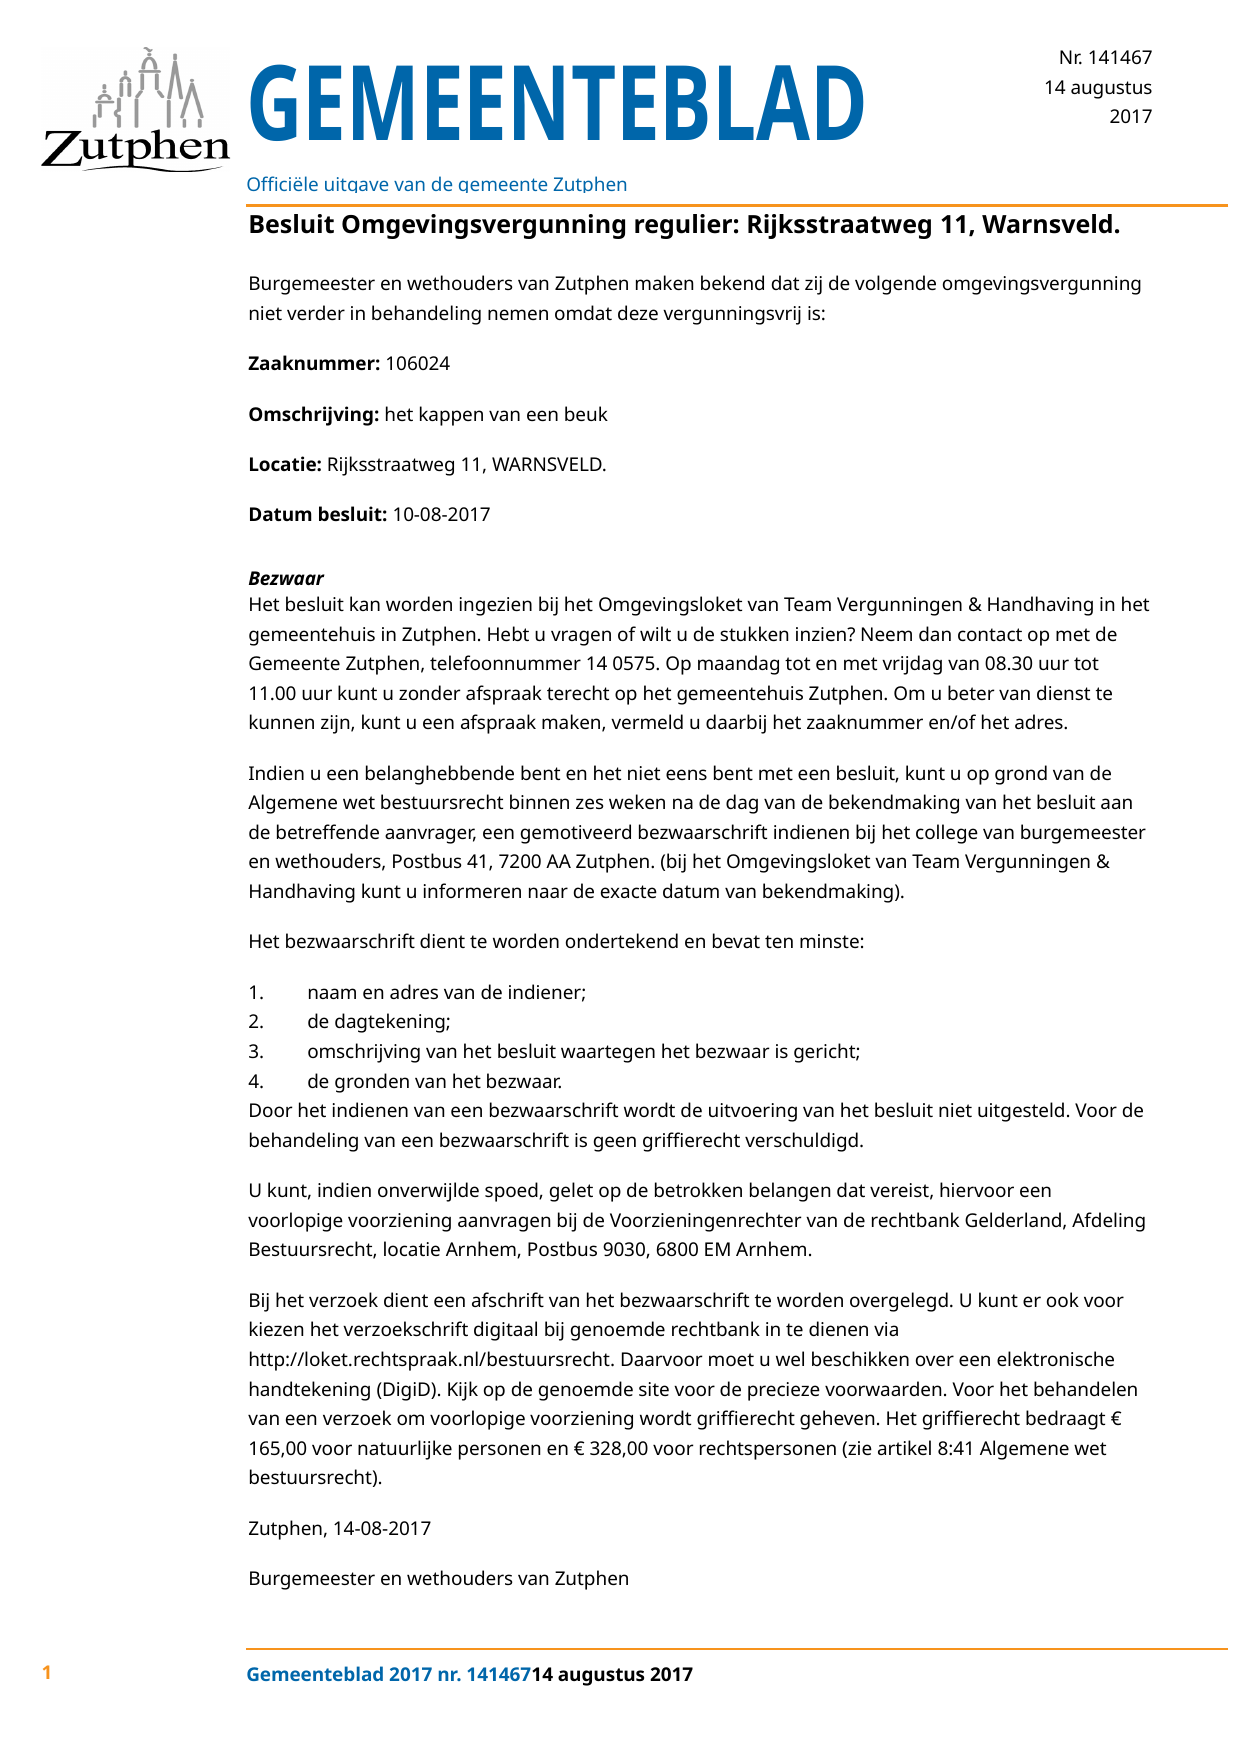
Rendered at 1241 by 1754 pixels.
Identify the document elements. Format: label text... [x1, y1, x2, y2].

list de dagtekening; [248, 1009, 1152, 1034]
text Besluit Omgevingsvergunning regulier: Rijksstraatweg 11, Warnsveld. [248, 207, 1152, 241]
text Het besluit kan worden ingezien bij het Omgevingsloket van Team Vergunningen & Handhaving in het gemeentehuis in Zutphen. Hebt u vragen of wilt u de stukken inzien? Neem dan contact op met de Gemeente Zutphen, telefoonnummer 14 0575. Op maandag tot en met vrijdag van 08.30 uur tot 11.00 uur kunt u zonder afspraak terecht op het gemeentehuis Zutphen. Om u beter van dienst te kunnen zijn, kunt u een afspraak maken, vermeld u daarbij het zaaknummer en/of het adres. [248, 591, 1152, 735]
text Zaaknummer: 106024 [248, 350, 1152, 376]
picture [41, 47, 231, 172]
text Door het indienen van een bezwaarschrift wordt de uitvoering van het besluit niet uitgesteld. Voor de behandeling van een bezwaarschrift is geen griffierecht verschuldigd. [248, 1097, 1152, 1153]
text U kunt, indien onverwijlde spoed, gelet op de betrokken belangen dat vereist, hiervoor een voorlopige voorziening aanvragen bij de Voorzieningenrechter van de rechtbank Gelderland, Afdeling Bestuursrecht, locatie Arnhem, Postbus 9030, 6800 EM Arnhem. [248, 1177, 1152, 1262]
list omschrijving van het besluit waartegen het bezwaar is gericht; [248, 1038, 1152, 1064]
text Datum besluit: 10-08-2017 [248, 502, 1152, 527]
text Indien u een belanghebbende bent en het niet eens bent met een besluit, kunt u op grond van de Algemene wet bestuursrecht binnen zes weken na de dag van de bekendmaking van het besluit aan de betreffende aanvrager, een gemotiveerd bezwaarschrift indienen bij het college van burgemeester en wethouders, Postbus 41, 7200 AA Zutphen. (bij het Omgevingsloket van Team Vergunningen & Handhaving kunt u informeren naar de exacte datum van bekendmaking). [248, 760, 1152, 904]
text Bij het verzoek dient een afschrift van het bezwaarschrift te worden overgelegd. U kunt er ook voor kiezen het verzoekschrift digitaal bij genoemde rechtbank in te dienen via http://loket.rechtspraak.nl/bestuursrecht. Daarvoor moet u wel beschikken over een elektronische handtekening (DigiD). Kijk op de genoemde site voor de precieze voorwaarden. Voor het behandelen van een verzoek om voorlopige voorziening wordt griffierecht geheven. Het griffierecht bedraagt € 165,00 voor natuurlijke personen en € 328,00 voor rechtspersonen (zie artikel 8:41 Algemene wet bestuursrecht). [248, 1287, 1152, 1490]
text Het bezwaarschrift dient te worden ondertekend en bevat ten minste: [248, 929, 1152, 954]
text Omschrijving: het kappen van een beuk [248, 401, 1152, 426]
list de gronden van het bezwaar. [248, 1068, 1152, 1094]
text Zutphen, 14-08-2017 [248, 1515, 1152, 1541]
text Burgemeester en wethouders van Zutphen [248, 1565, 1152, 1591]
text Bezwaar [248, 566, 1152, 591]
text Burgemeester en wethouders van Zutphen maken bekend dat zij de volgende omgevingsvergunning niet verder in behandeling nemen omdat deze vergunningsvrij is: [248, 270, 1152, 326]
text Locatie: Rijksstraatweg 11, WARNSVELD. [248, 451, 1152, 477]
list naam en adres van de indiener; [248, 979, 1152, 1005]
